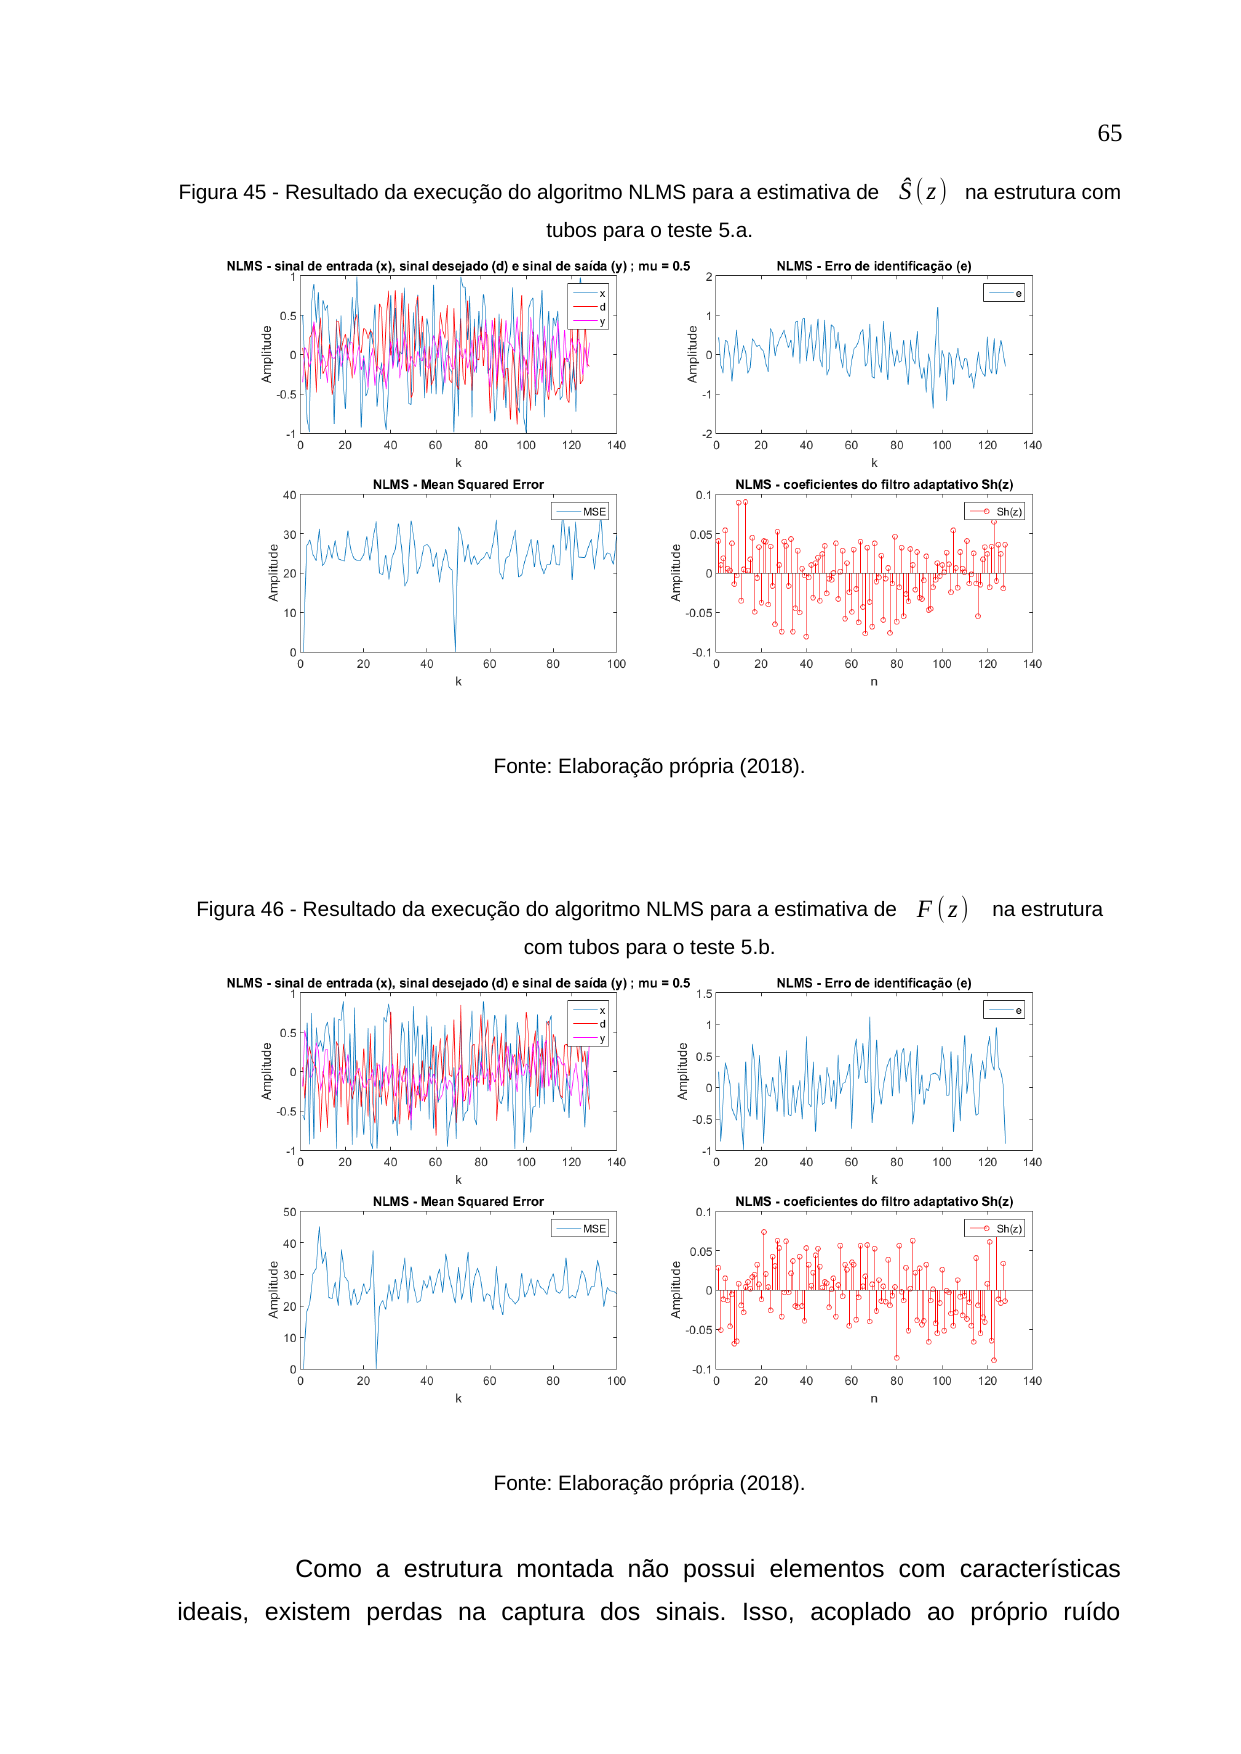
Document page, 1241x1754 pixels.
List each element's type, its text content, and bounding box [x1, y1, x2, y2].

table_cell Fonte: Elaboração própria (2018). [177, 742, 1122, 837]
text Como a estrutura montada não possui elementos com características ideais, existem perdas na captura dos sinais. Isso, acoplado ao próprio ruído [177, 1554, 1122, 1626]
table_cell [177, 1419, 1122, 1459]
table_header Resultado da execução do algoritmo NLMS para a estimativa dena estrutura com tubos para o teste 5.a. [177, 177, 1122, 241]
picture [177, 241, 1122, 702]
table_header Resultado da execução do algoritmo NLMS para a estimativa de na estrutura com tubos para o teste 5.b. [177, 895, 1122, 959]
table_cell Fonte: Elaboração própria (2018). [177, 1459, 1122, 1554]
table_cell [177, 702, 1122, 742]
picture [177, 959, 1122, 1419]
